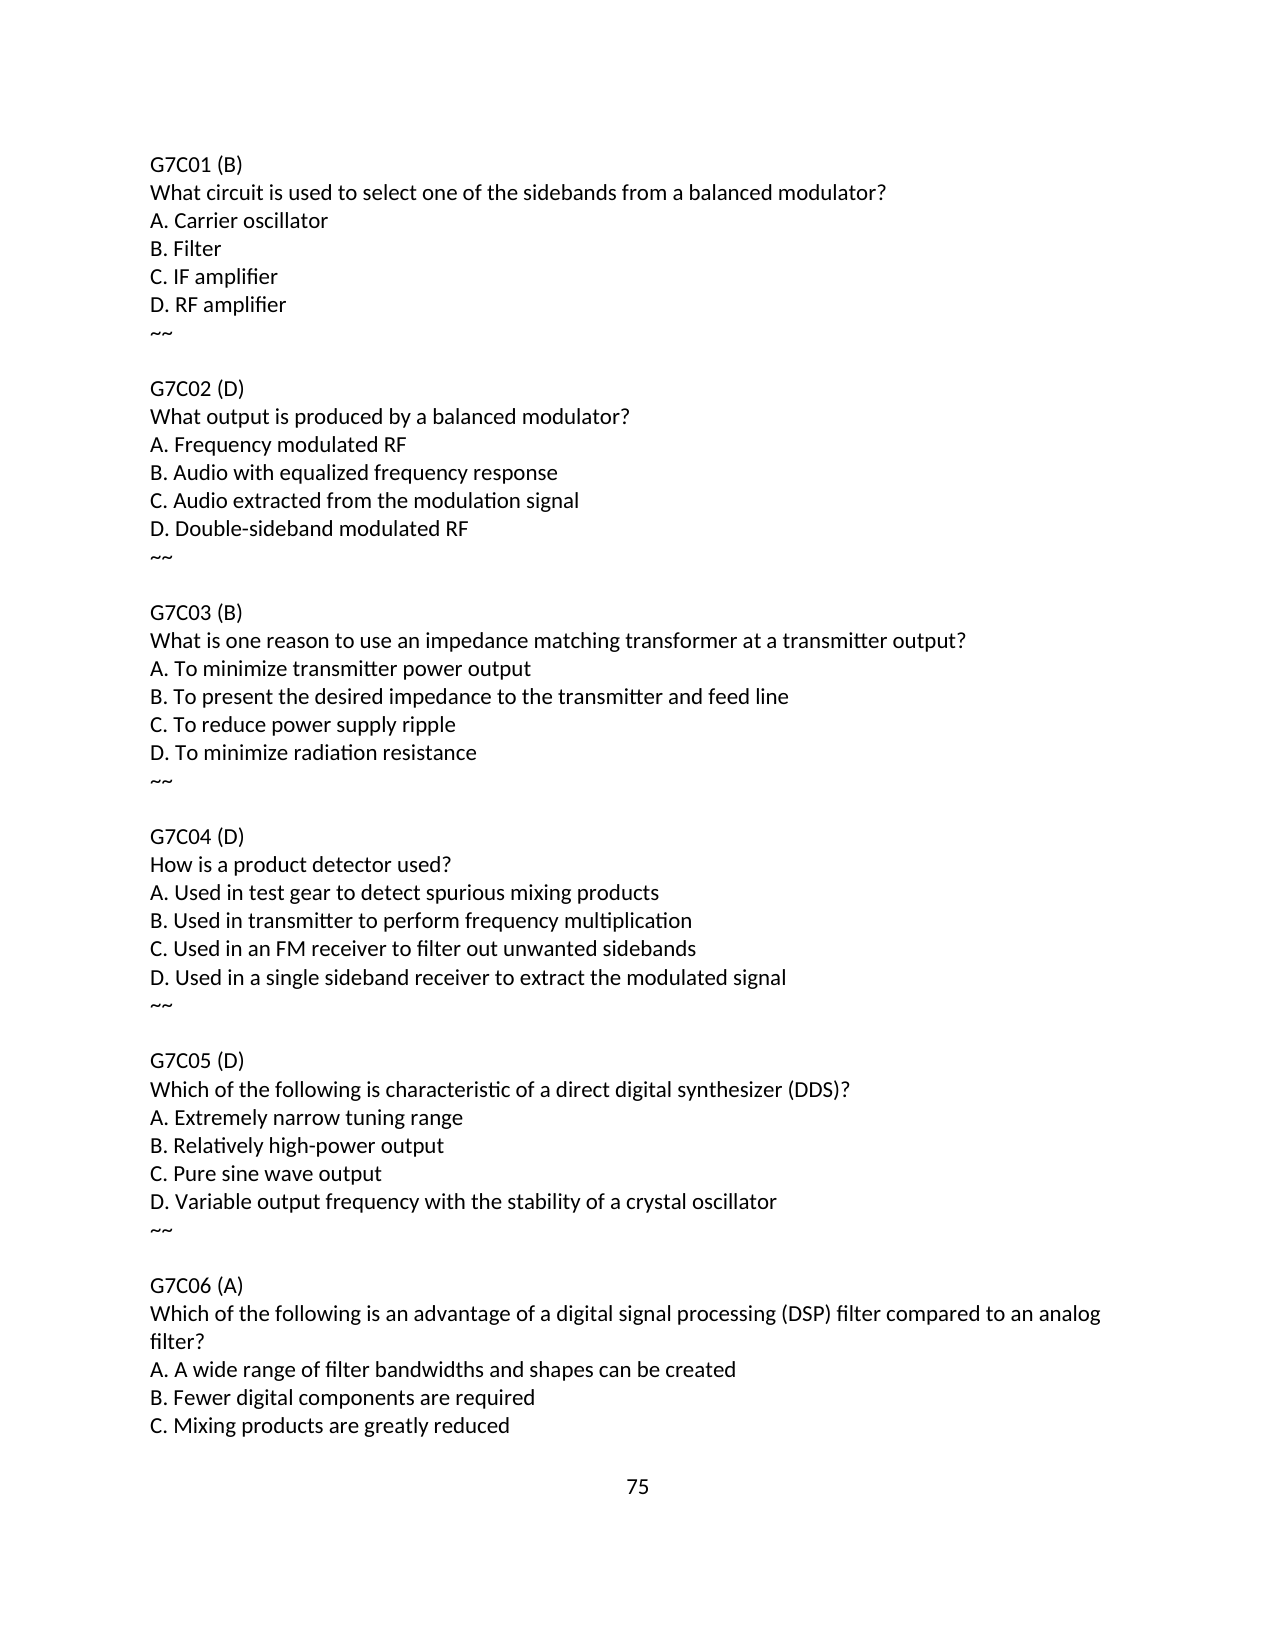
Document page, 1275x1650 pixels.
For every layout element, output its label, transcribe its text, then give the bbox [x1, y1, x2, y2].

text ~~ [150, 542, 1125, 570]
text D. RF amplifier [150, 290, 1125, 318]
text C. Pure sine wave output [150, 1159, 1125, 1187]
text D. Used in a single sideband receiver to extract the modulated signal [150, 963, 1125, 991]
text B. Fewer digital components are required [150, 1383, 1125, 1411]
text G7C01 (B) [150, 150, 1125, 178]
text G7C06 (A) [150, 1271, 1125, 1299]
text ~~ [150, 1215, 1125, 1243]
text How is a product detector used? [150, 851, 1125, 878]
text C. To reduce power supply ripple [150, 710, 1125, 738]
text A. Frequency modulated RF [150, 430, 1125, 458]
text A. To minimize transmitter power output [150, 654, 1125, 682]
text Which of the following is an advantage of a digital signal processing (DSP) filter compared to an analog filter? [150, 1299, 1125, 1355]
text B. To present the desired impedance to the transmitter and feed line [150, 682, 1125, 710]
text ~~ [150, 318, 1125, 346]
text Which of the following is characteristic of a direct digital synthesizer (DDS)? [150, 1075, 1125, 1103]
text B. Relatively high-power output [150, 1131, 1125, 1159]
text G7C05 (D) [150, 1047, 1125, 1075]
text B. Filter [150, 234, 1125, 262]
text A. Used in test gear to detect spurious mixing products [150, 878, 1125, 907]
text D. Variable output frequency with the stability of a crystal oscillator [150, 1187, 1125, 1215]
text A. Extremely narrow tuning range [150, 1103, 1125, 1131]
text D. Double-sideband modulated RF [150, 514, 1125, 542]
text D. To minimize radiation resistance [150, 738, 1125, 766]
text B. Audio with equalized frequency response [150, 458, 1125, 486]
text C. Used in an FM receiver to filter out unwanted sidebands [150, 934, 1125, 963]
text C. IF amplifier [150, 262, 1125, 290]
text A. Carrier oscillator [150, 206, 1125, 234]
text ~~ [150, 766, 1125, 794]
text G7C03 (B) [150, 598, 1125, 626]
text What output is produced by a balanced modulator? [150, 402, 1125, 430]
text C. Mixing products are greatly reduced [150, 1411, 1125, 1439]
text G7C04 (D) [150, 822, 1125, 851]
text C. Audio extracted from the modulation signal [150, 486, 1125, 514]
text ~~ [150, 991, 1125, 1019]
text G7C02 (D) [150, 374, 1125, 402]
text A. A wide range of filter bandwidths and shapes can be created [150, 1355, 1125, 1383]
text B. Used in transmitter to perform frequency multiplication [150, 907, 1125, 934]
text What circuit is used to select one of the sidebands from a balanced modulator? [150, 178, 1125, 206]
text What is one reason to use an impedance matching transformer at a transmitter output? [150, 626, 1125, 654]
